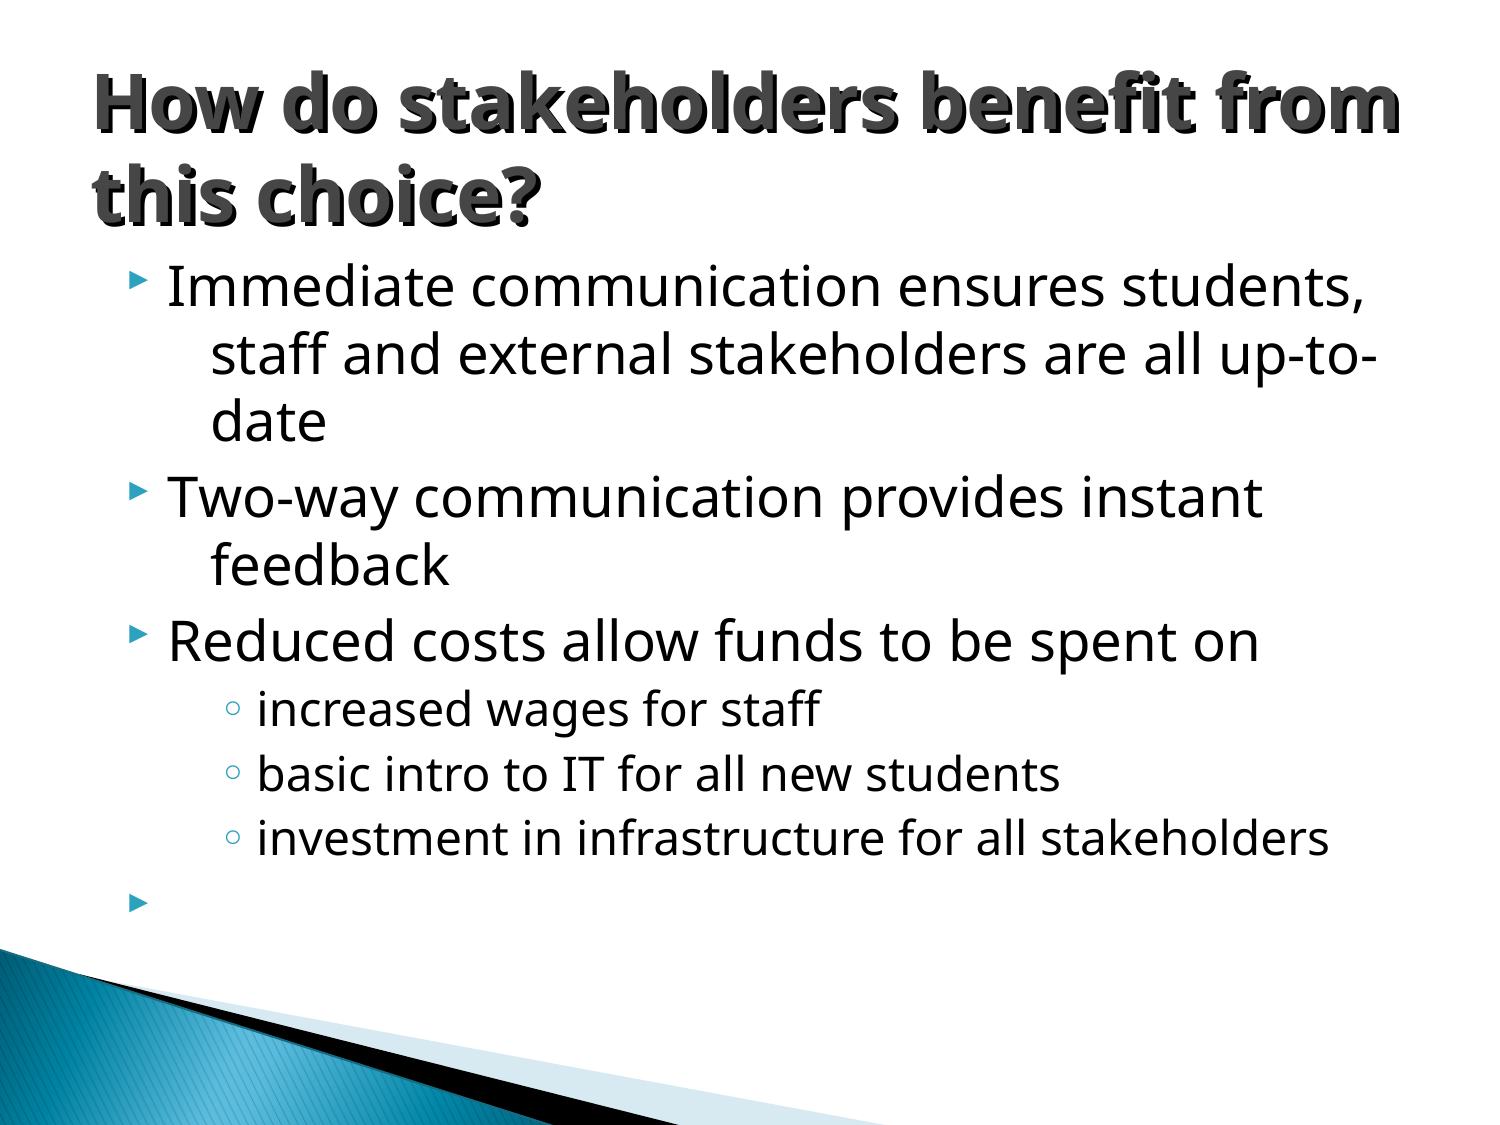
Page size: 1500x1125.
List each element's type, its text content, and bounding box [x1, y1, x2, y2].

list Immediate communication ensures students, staff and external stakeholders are all up-to-date Two-way communication provides instant feedback Reduced costs allow funds to be spent on increased wages for staff basic intro to IT for all new students investment in infrastructure for all stakeholders [75, 243, 1426, 986]
title How do stakeholders benefit from this choice? [75, 45, 1426, 233]
